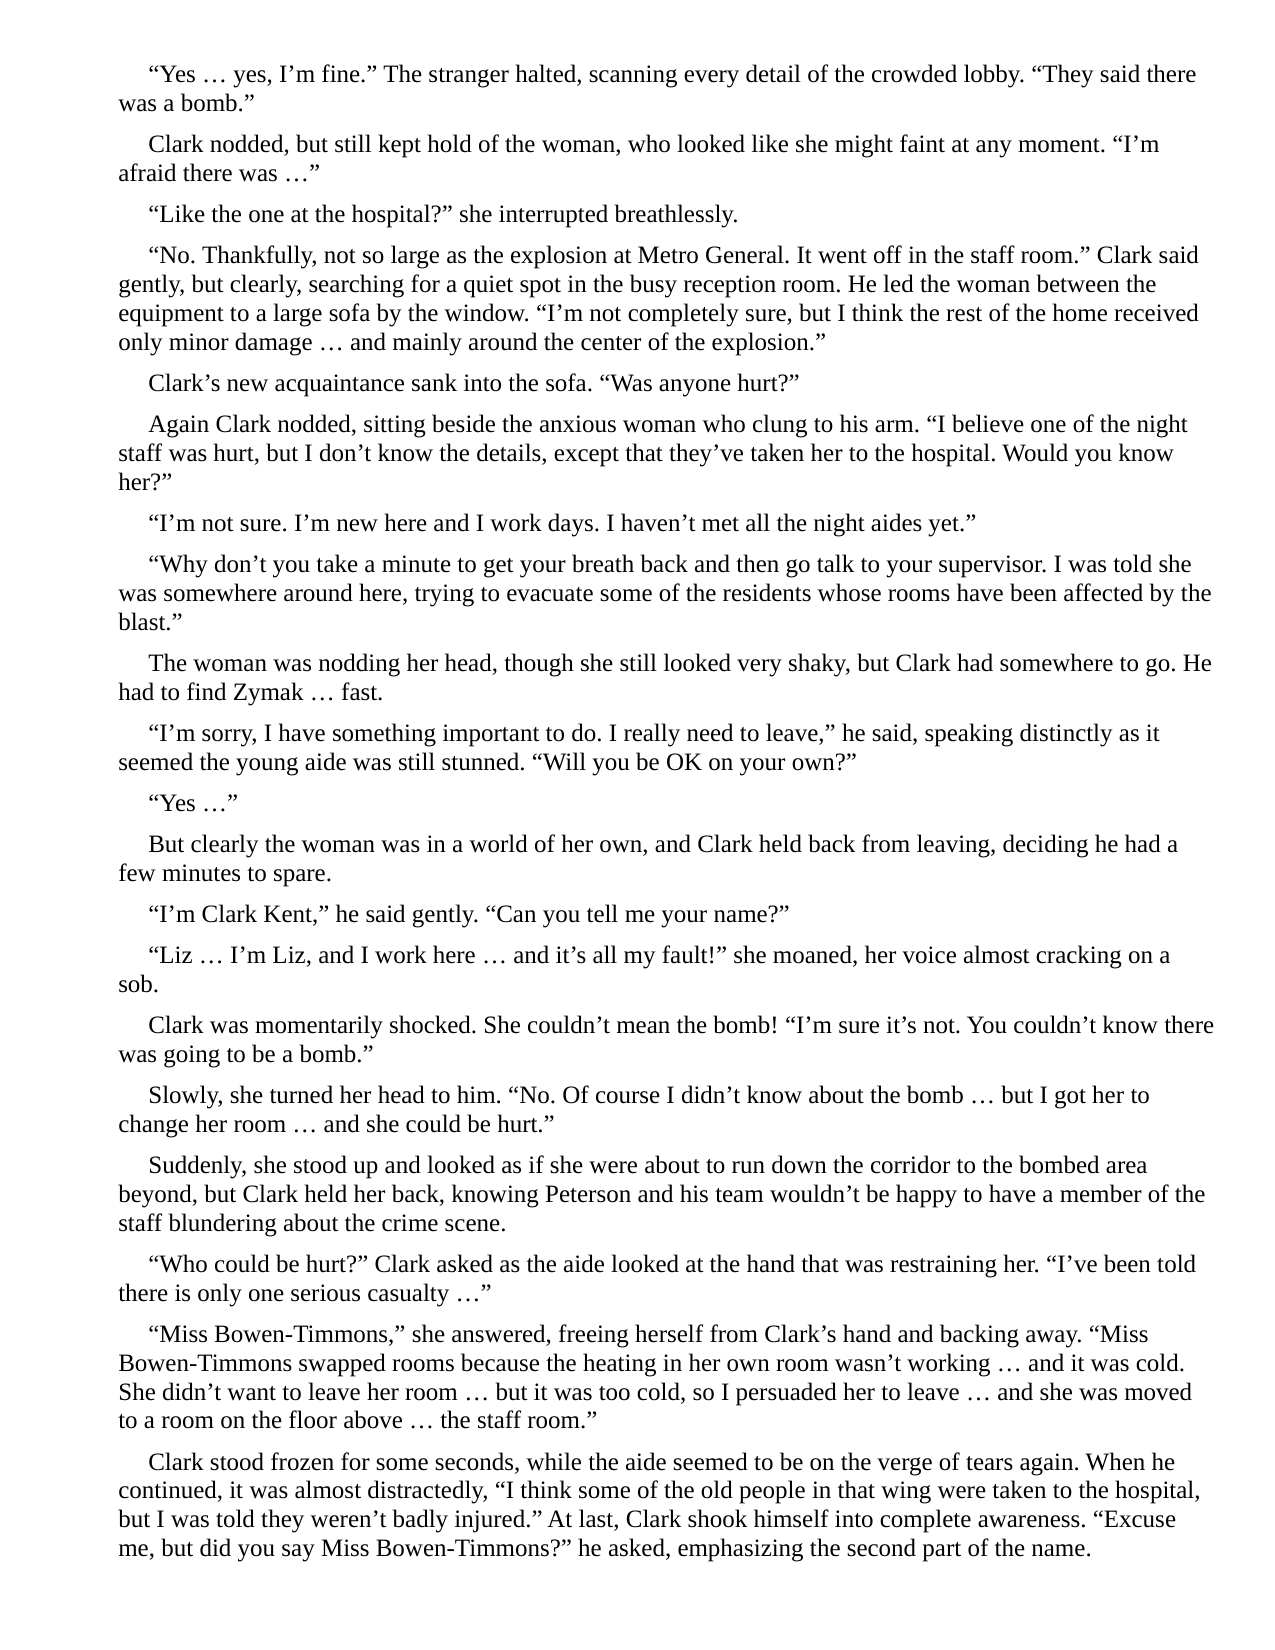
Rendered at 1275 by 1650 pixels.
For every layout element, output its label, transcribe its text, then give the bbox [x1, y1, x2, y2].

text “Yes …” [118, 788, 1216, 817]
text Suddenly, she stood up and looked as if she were about to run down the corridor to the bombed area beyond, but Clark held her back, knowing Peterson and his team wouldn’t be happy to have a member of the staff blundering about the crime scene. [118, 1150, 1216, 1237]
text “I’m sorry, I have something important to do. I really need to leave,” he said, speaking distinctly as it seemed the young aide was still stunned. “Will you be OK on your own?” [118, 718, 1216, 775]
text “Who could be hurt?” Clark asked as the aide looked at the hand that was restraining her. “I’ve been told there is only one serious casualty …” [118, 1249, 1216, 1307]
text “Miss Bowen-Timmons,” she answered, freeing herself from Clark’s hand and backing away. “Miss Bowen-Timmons swapped rooms because the heating in her own room wasn’t working … and it was cold. She didn’t want to leave her room … but it was too cold, so I persuaded her to leave … and she was moved to a room on the floor above … the staff room.” [118, 1319, 1216, 1434]
text Clark’s new acquaintance sank into the sofa. “Was anyone hurt?” [118, 368, 1216, 397]
text But clearly the woman was in a world of her own, and Clark held back from leaving, deciding he had a few minutes to spare. [118, 829, 1216, 887]
text “No. Thankfully, not so large as the explosion at Metro General. It went off in the staff room.” Clark said gently, but clearly, searching for a quiet spot in the busy reception room. He led the woman between the equipment to a large sofa by the window. “I’m not completely sure, but I think the rest of the home received only minor damage … and mainly around the center of the explosion.” [118, 240, 1216, 355]
text “I’m Clark Kent,” he said gently. “Can you tell me your name?” [118, 899, 1216, 928]
text Clark nodded, but still kept hold of the woman, who looked like she might faint at any moment. “I’m afraid there was …” [118, 129, 1216, 187]
text Clark stood frozen for some seconds, while the aide seemed to be on the verge of tears again. When he continued, it was almost distractedly, “I think some of the old people in that wing were taken to the hospital, but I was told they weren’t badly injured.” At last, Clark shook himself into complete awareness. “Excuse me, but did you say Miss Bowen-Timmons?” he asked, emphasizing the second part of the name. [118, 1447, 1216, 1562]
text “I’m not sure. I’m new here and I work days. I haven’t met all the night aides yet.” [118, 508, 1216, 537]
text “Why don’t you take a minute to get your breath back and then go talk to your supervisor. I was told she was somewhere around here, trying to evacuate some of the residents whose rooms have been affected by the blast.” [118, 549, 1216, 635]
text Clark was momentarily shocked. She couldn’t mean the bomb! “I’m sure it’s not. You couldn’t know there was going to be a bomb.” [118, 1010, 1216, 1068]
text “Yes … yes, I’m fine.” The stranger halted, scanning every detail of the crowded lobby. “They said there was a bomb.” [118, 59, 1216, 117]
text “Like the one at the hospital?” she interrupted breathlessly. [118, 199, 1216, 228]
text “Liz … I’m Liz, and I work here … and it’s all my fault!” she moaned, her voice almost cracking on a sob. [118, 940, 1216, 998]
text Again Clark nodded, sitting beside the anxious woman who clung to his arm. “I believe one of the night staff was hurt, but I don’t know the details, except that they’ve taken her to the hospital. Would you know her?” [118, 409, 1216, 495]
text Slowly, she turned her head to him. “No. Of course I didn’t know about the bomb … but I got her to change her room … and she could be hurt.” [118, 1080, 1216, 1138]
text The woman was nodding her head, though she still looked very shaky, but Clark had somewhere to go. He had to find Zymak … fast. [118, 648, 1216, 705]
